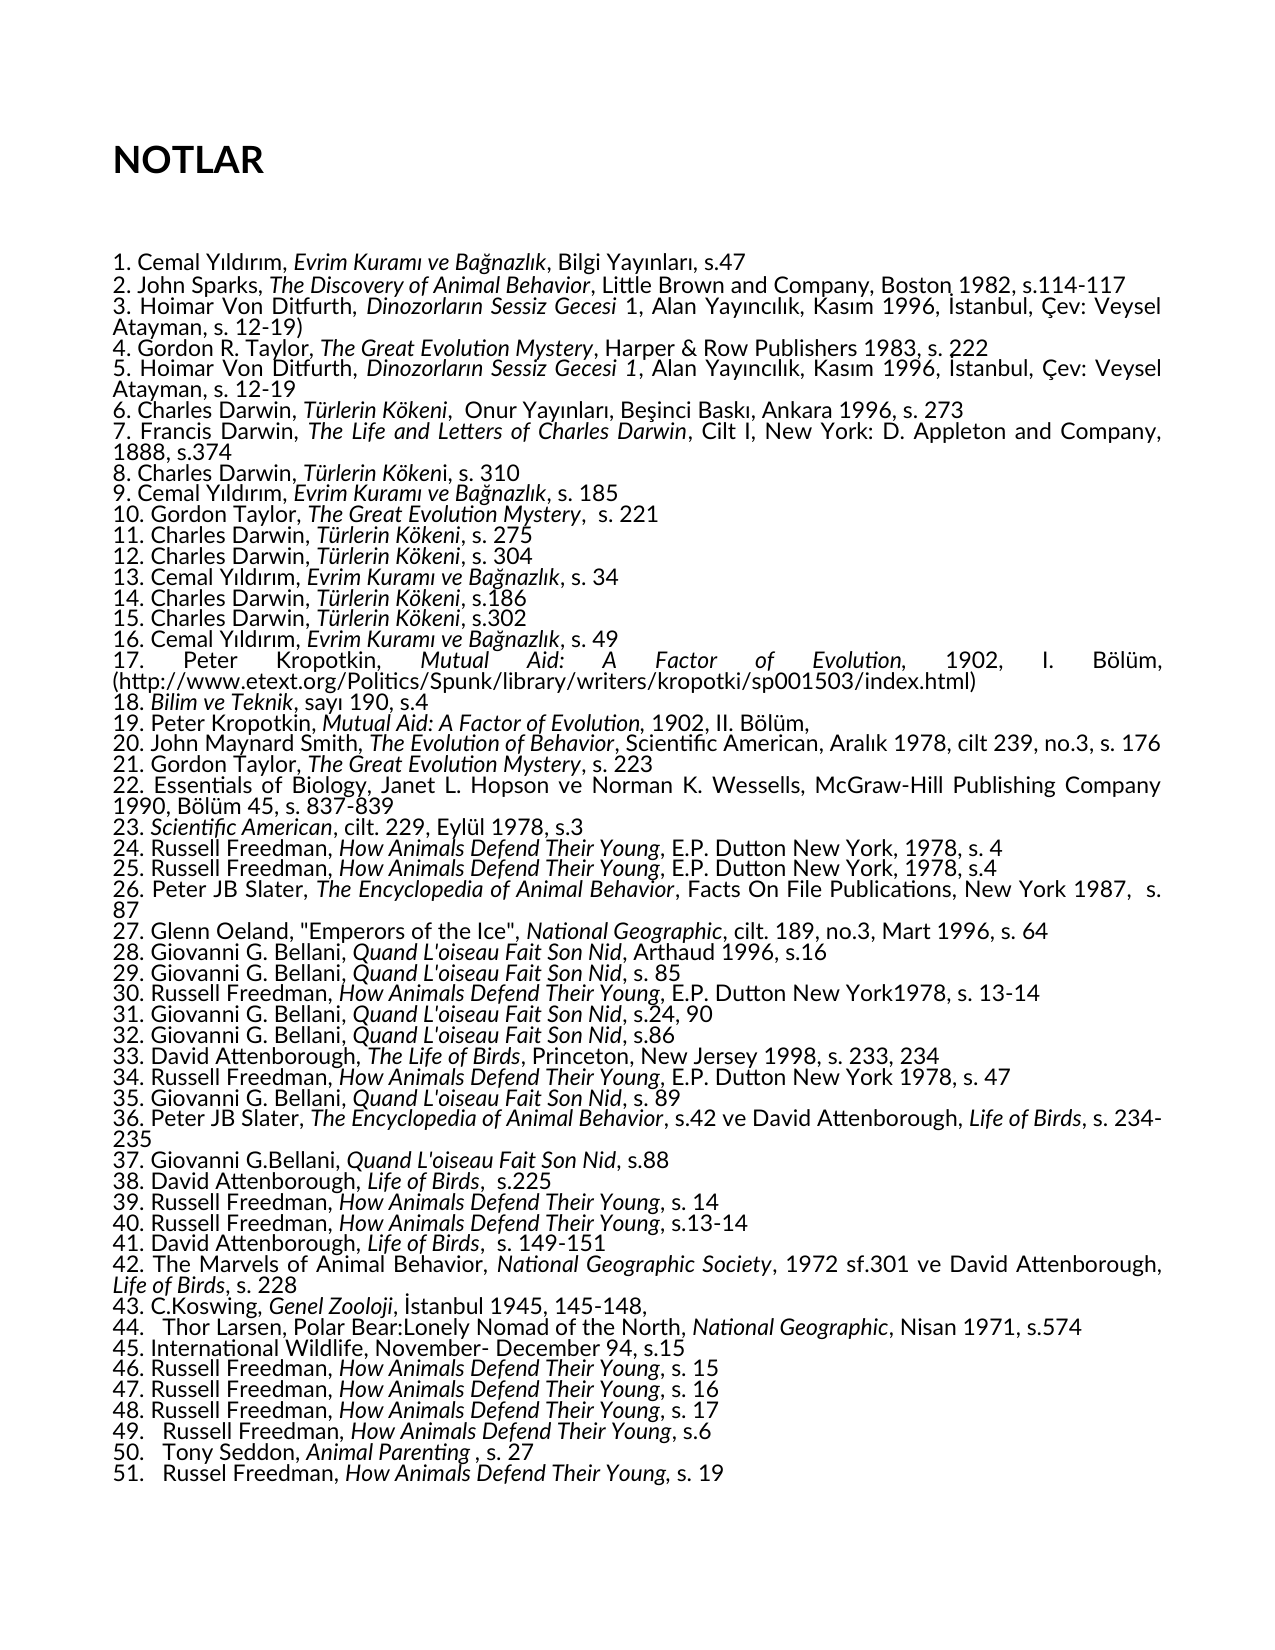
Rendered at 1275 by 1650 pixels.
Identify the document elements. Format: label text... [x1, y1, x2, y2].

text 4. Gordon R. Taylor, The Great Evolution Mystery, Harper & Row Publishers 1983, s. 222 [112, 339, 1162, 360]
text 1. Cemal Yıldırım, Evrim Kuramı ve Bağnazlık, Bilgi Yayınları, s.47 [112, 244, 1162, 277]
text 8. Charles Darwin, Türlerin Kökeni, s. 310 [112, 464, 1162, 485]
text 44. Thor Larsen, Polar Bear:Lonely Nomad of the North, National Geographic, Nisan 1971, s.574 [112, 1318, 1162, 1339]
text 15. Charles Darwin, Türlerin Kökeni, s.302 [112, 610, 1162, 631]
text 14. Charles Darwin, Türlerin Kökeni, s.186 [112, 589, 1162, 610]
text 29. Giovanni G. Bellani, Quand L'oiseau Fait Son Nid, s. 85 [112, 964, 1162, 985]
text 32. Giovanni G. Bellani, Quand L'oiseau Fait Son Nid, s.86 [112, 1027, 1162, 1048]
text 3. Hoimar Von Ditfurth, Dinozorların Sessiz Gecesi 1, Alan Yayıncılık, Kasım 1996, İstanbul, Çev: Veysel Atayman, s. 12-19) [112, 298, 1162, 339]
text 18. Bilim ve Teknik, sayı 190, s.4 [112, 693, 1162, 714]
text 2. John Sparks, The Discovery of Animal Behavior, Little Brown and Company, Boston 1982, s.114-117 [112, 277, 1162, 298]
text 30. Russell Freedman, How Animals Defend Their Young, E.P. Dutton New York1978, s. 13-14 [112, 985, 1162, 1006]
text 36. Peter JB Slater, The Encyclopedia of Animal Behavior, s.42 ve David Attenborough, Life of Birds, s. 234-235 [112, 1110, 1162, 1152]
text 12. Charles Darwin, Türlerin Kökeni, s. 304 [112, 548, 1162, 568]
text 20. John Maynard Smith, The Evolution of Behavior, Scientific American, Aralık 1978, cilt 239, no.3, s. 176 [112, 735, 1162, 756]
text 34. Russell Freedman, How Animals Defend Their Young, E.P. Dutton New York 1978, s. 47 [112, 1068, 1162, 1089]
text 11. Charles Darwin, Türlerin Kökeni, s. 275 [112, 527, 1162, 548]
text 5. Hoimar Von Ditfurth, Dinozorların Sessiz Gecesi 1, Alan Yayıncılık, Kasım 1996, İstanbul, Çev: Veysel Atayman, s. 12-19 [112, 360, 1162, 402]
text 50. Tony Seddon, Animal Parenting , s. 27 [112, 1443, 1162, 1464]
text 31. Giovanni G. Bellani, Quand L'oiseau Fait Son Nid, s.24, 90 [112, 1006, 1162, 1027]
text 28. Giovanni G. Bellani, Quand L'oiseau Fait Son Nid, Arthaud 1996, s.16 [112, 943, 1162, 964]
text 24. Russell Freedman, How Animals Defend Their Young, E.P. Dutton New York, 1978, s. 4 [112, 839, 1162, 860]
text 49. Russell Freedman, How Animals Defend Their Young, s.6 [112, 1423, 1162, 1443]
text 13. Cemal Yıldırım, Evrim Kuramı ve Bağnazlık, s. 34 [112, 568, 1162, 589]
text 6. Charles Darwin, Türlerin Kökeni, Onur Yayınları, Beşinci Baskı, Ankara 1996, s. 273 [112, 402, 1162, 423]
text 35. Giovanni G. Bellani, Quand L'oiseau Fait Son Nid, s. 89 [112, 1089, 1162, 1110]
text 46. Russell Freedman, How Animals Defend Their Young, s. 15 [112, 1360, 1162, 1381]
text 16. Cemal Yıldırım, Evrim Kuramı ve Bağnazlık, s. 49 [112, 631, 1162, 652]
text 39. Russell Freedman, How Animals Defend Their Young, s. 14 [112, 1193, 1162, 1214]
text 23. Scientific American, cilt. 229, Eylül 1978, s.3 [112, 818, 1162, 839]
text 40. Russell Freedman, How Animals Defend Their Young, s.13-14 [112, 1214, 1162, 1235]
text 17. Peter Kropotkin, Mutual Aid: A Factor of Evolution, 1902, I. Bölüm, (http://www.etext.org/Politics/Spunk/library/writers/kropotki/sp001503/index.html) [112, 652, 1162, 693]
text 33. David Attenborough, The Life of Birds, Princeton, New Jersey 1998, s. 233, 234 [112, 1048, 1162, 1068]
text 10. Gordon Taylor, The Great Evolution Mystery, s. 221 [112, 506, 1162, 527]
text 51. Russel Freedman, How Animals Defend Their Young, s. 19 [112, 1464, 1162, 1485]
text 22. Essentials of Biology, Janet L. Hopson ve Norman K. Wessells, McGraw-Hill Publishing Company 1990, Bölüm 45, s. 837-839 [112, 777, 1162, 818]
text 21. Gordon Taylor, The Great Evolution Mystery, s. 223 [112, 756, 1162, 777]
text 9. Cemal Yıldırım, Evrim Kuramı ve Bağnazlık, s. 185 [112, 485, 1162, 506]
text 27. Glenn Oeland, "Emperors of the Ice", National Geographic, cilt. 189, no.3, Mart 1996, s. 64 [112, 923, 1162, 943]
text 45. International Wildlife, November- December 94, s.15 [112, 1339, 1162, 1360]
text 43. C.Koswing, Genel Zooloji, İstanbul 1945, 145-148, [112, 1298, 1162, 1318]
text 38. David Attenborough, Life of Birds, s.225 [112, 1173, 1162, 1193]
text 19. Peter Kropotkin, Mutual Aid: A Factor of Evolution, 1902, II. Bölüm, [112, 714, 1162, 735]
text 48. Russell Freedman, How Animals Defend Their Young, s. 17 [112, 1402, 1162, 1423]
text NOTLAR [112, 148, 1162, 180]
text 7. Francis Darwin, The Life and Letters of Charles Darwin, Cilt I, New York: D. Appleton and Company, 1888, s.374 [112, 423, 1162, 464]
text 41. David Attenborough, Life of Birds, s. 149-151 [112, 1235, 1162, 1256]
text 26. Peter JB Slater, The Encyclopedia of Animal Behavior, Facts On File Publications, New York 1987, s. 87 [112, 881, 1162, 923]
text 47. Russell Freedman, How Animals Defend Their Young, s. 16 [112, 1381, 1162, 1402]
text 42. The Marvels of Animal Behavior, National Geographic Society, 1972 sf.301 ve David Attenborough, Life of Birds, s. 228 [112, 1256, 1162, 1298]
text 25. Russell Freedman, How Animals Defend Their Young, E.P. Dutton New York, 1978, s.4 [112, 860, 1162, 881]
text 37. Giovanni G.Bellani, Quand L'oiseau Fait Son Nid, s.88 [112, 1152, 1162, 1173]
